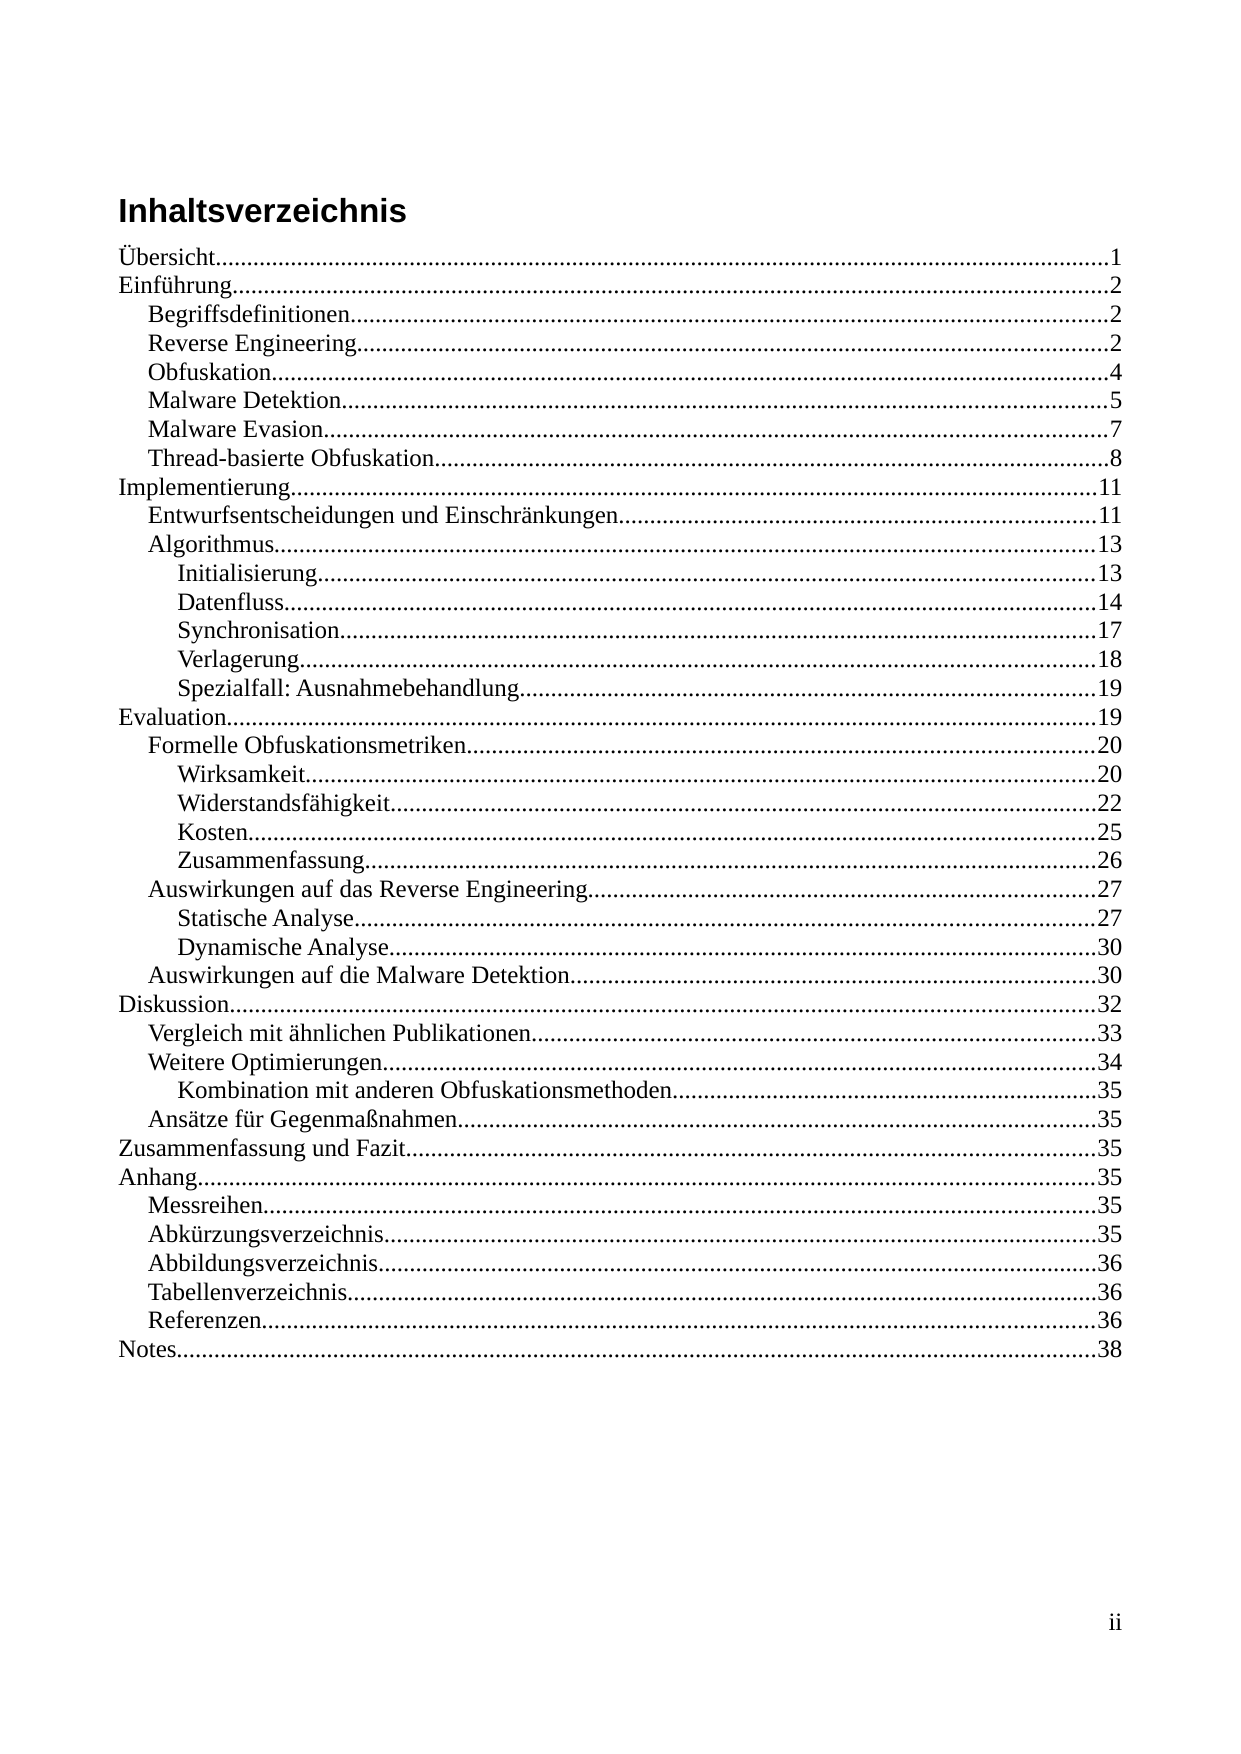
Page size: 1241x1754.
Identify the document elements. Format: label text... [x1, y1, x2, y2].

text Begriffsdefinitionen 2 [148, 299, 1122, 328]
text Auswirkungen auf das Reverse Engineering 27 [148, 874, 1122, 903]
text Vergleich mit ähnlichen Publikationen 33 [148, 1018, 1122, 1047]
text Kosten 25 [177, 817, 1122, 845]
text Datenfluss 14 [177, 587, 1122, 615]
text Obfuskation 4 [148, 357, 1122, 385]
text Abkürzungsverzeichnis 35 [148, 1219, 1122, 1248]
text Diskussion 32 [118, 989, 1122, 1018]
text Statische Analyse 27 [177, 903, 1122, 932]
text Zusammenfassung 26 [177, 845, 1122, 874]
text Verlagerung 18 [177, 644, 1122, 673]
text Auswirkungen auf die Malware Detektion 30 [148, 960, 1122, 989]
text Messreihen 35 [148, 1190, 1122, 1219]
text Implementierung 11 [118, 472, 1122, 500]
text Übersicht 1 [118, 242, 1122, 270]
text Ansätze für Gegenmaßnahmen 35 [148, 1104, 1122, 1133]
text Reverse Engineering 2 [148, 328, 1122, 357]
text Zusammenfassung und Fazit 35 [118, 1133, 1122, 1162]
text Initialisierung 13 [177, 558, 1122, 587]
text Synchronisation 17 [177, 615, 1122, 644]
text Entwurfsentscheidungen und Einschränkungen 11 [148, 500, 1122, 529]
text Weitere Optimierungen 34 [148, 1047, 1122, 1075]
text Tabellenverzeichnis 36 [148, 1277, 1122, 1305]
text Spezialfall: Ausnahmebehandlung 19 [177, 673, 1122, 702]
text Anhang 35 [118, 1162, 1122, 1190]
text Referenzen 36 [148, 1305, 1122, 1334]
text Dynamische Analyse 30 [177, 932, 1122, 960]
text Notes 38 [118, 1334, 1122, 1363]
text Thread-basierte Obfuskation 8 [148, 443, 1122, 472]
text Abbildungsverzeichnis 36 [148, 1248, 1122, 1277]
text Formelle Obfuskationsmetriken 20 [148, 730, 1122, 759]
text Algorithmus 13 [148, 529, 1122, 558]
text Widerstandsfähigkeit 22 [177, 788, 1122, 817]
text Malware Evasion 7 [148, 414, 1122, 443]
text Evaluation 19 [118, 702, 1122, 730]
text Malware Detektion 5 [148, 385, 1122, 414]
subtitle Inhaltsverzeichnis [118, 191, 1122, 229]
text Kombination mit anderen Obfuskationsmethoden 35 [177, 1075, 1122, 1104]
text Einführung 2 [118, 270, 1122, 299]
text Wirksamkeit 20 [177, 759, 1122, 788]
